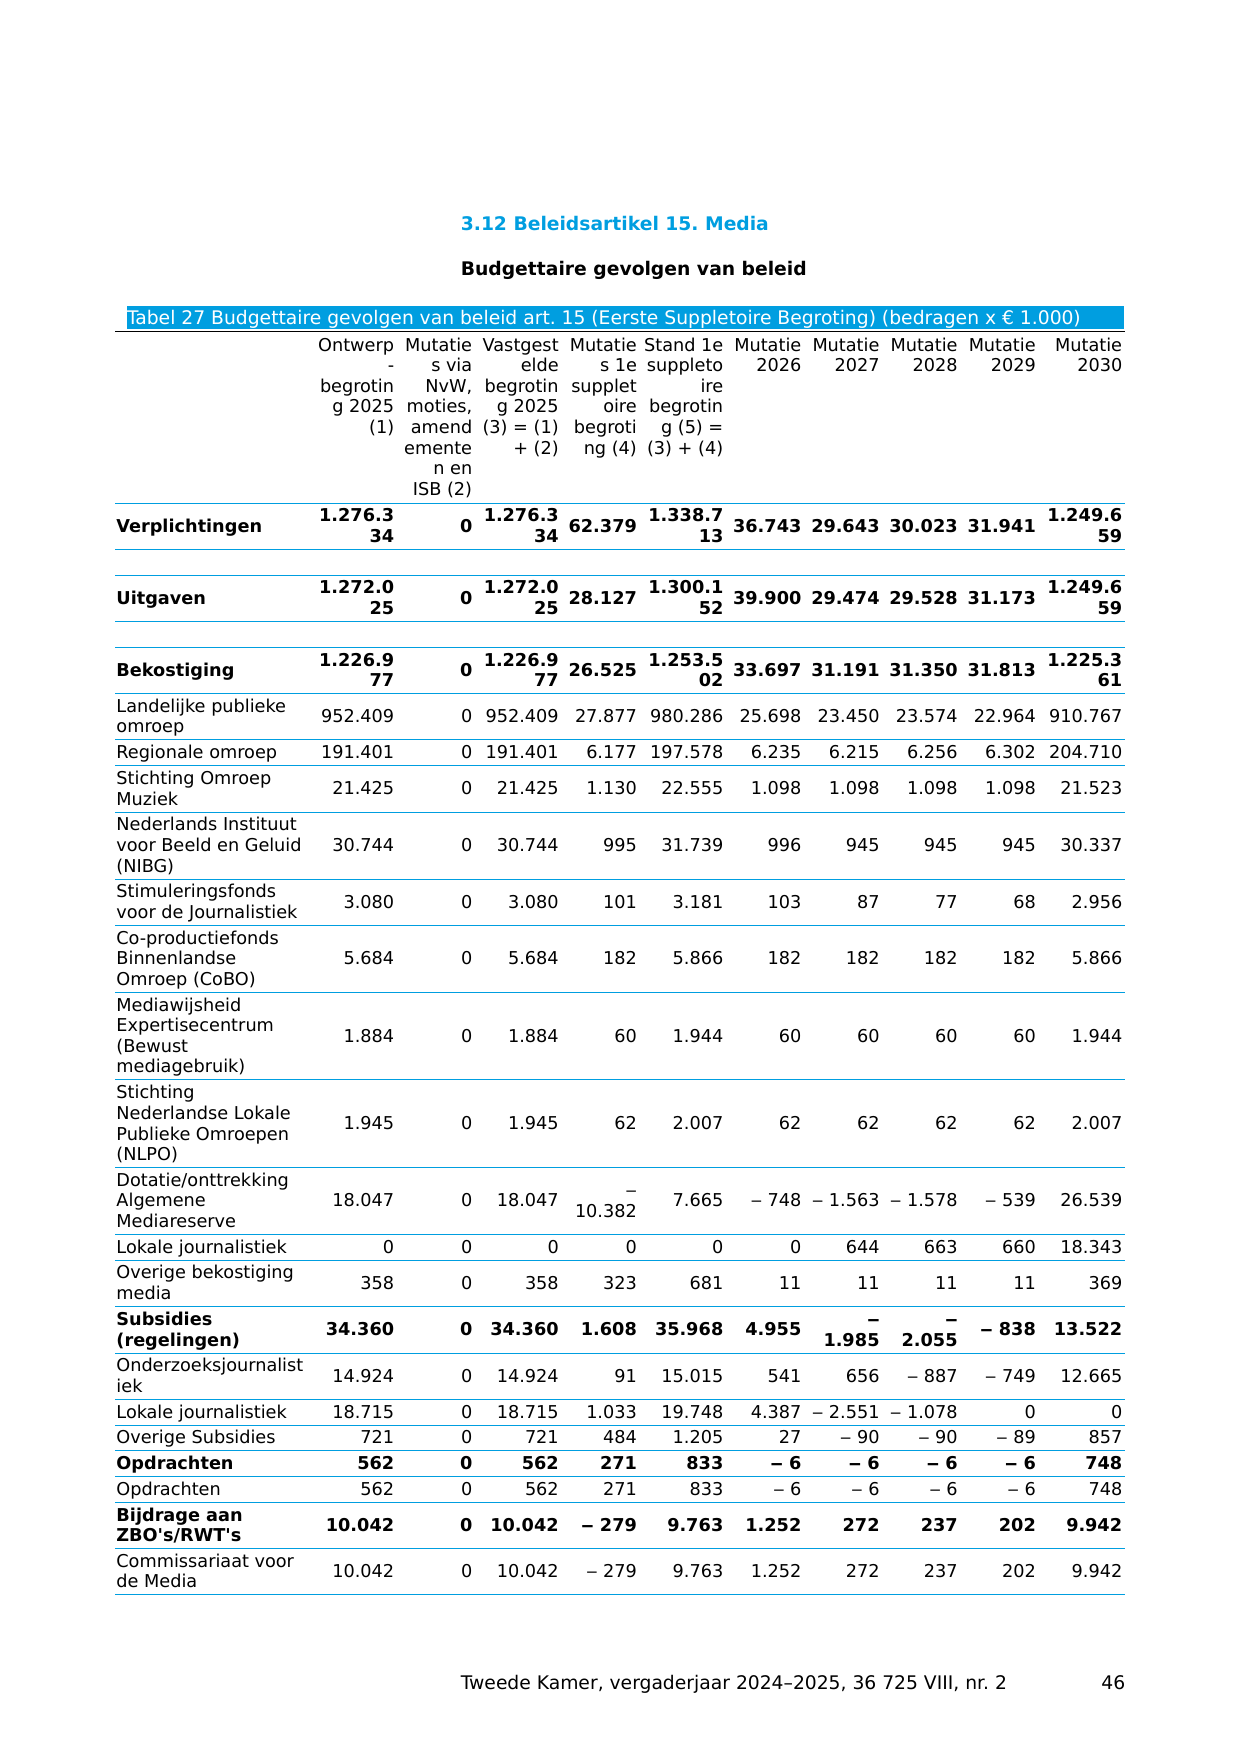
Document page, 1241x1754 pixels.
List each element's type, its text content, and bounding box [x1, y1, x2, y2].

table_cell ‒ 749 [960, 1354, 1038, 1399]
table_cell 945 [960, 813, 1038, 878]
table_cell Mutatie 2028 [882, 332, 960, 502]
table_cell 1.249.659 [1039, 504, 1125, 549]
table_cell 31.739 [640, 813, 726, 878]
table_cell Lokale journalistiek [115, 1400, 310, 1424]
table_cell 77 [882, 880, 960, 925]
table_cell 62 [882, 1080, 960, 1167]
table_cell [804, 550, 882, 574]
table_cell 358 [475, 1261, 561, 1306]
table_cell 21.425 [310, 766, 397, 811]
table_cell 4.955 [726, 1307, 804, 1352]
table_cell 0 [397, 993, 475, 1079]
table_cell 182 [960, 926, 1038, 992]
table_cell 1.252 [726, 1503, 804, 1548]
table_cell 103 [726, 880, 804, 925]
table_cell 31.173 [960, 576, 1038, 621]
table_cell ‒ 1.078 [882, 1400, 960, 1424]
table_cell 11 [804, 1261, 882, 1306]
table_cell 31.813 [960, 648, 1038, 693]
table_cell 271 [561, 1451, 639, 1476]
table_cell 1.608 [561, 1307, 639, 1352]
table_cell ‒ 748 [726, 1168, 804, 1234]
table_cell 0 [397, 880, 475, 925]
table_cell 910.767 [1039, 694, 1125, 739]
table_cell 182 [804, 926, 882, 992]
table_cell 26.525 [561, 648, 639, 693]
table_cell ‒ 887 [882, 1354, 960, 1399]
table_cell ‒ 6 [882, 1477, 960, 1502]
table_cell 62 [561, 1080, 639, 1167]
table_cell 0 [397, 926, 475, 992]
table_cell 68 [960, 880, 1038, 925]
table_cell 204.710 [1039, 740, 1125, 765]
table_cell 197.578 [640, 740, 726, 765]
table_cell 60 [561, 993, 639, 1079]
table_cell 14.924 [310, 1354, 397, 1399]
table_cell 60 [726, 993, 804, 1079]
table_cell 1.098 [726, 766, 804, 811]
table_cell 3.080 [475, 880, 561, 925]
table_cell Onderzoeksjournalistiek [115, 1354, 310, 1399]
table_cell 9.942 [1039, 1503, 1125, 1548]
table_cell 87 [804, 880, 882, 925]
table_cell 0 [475, 1235, 561, 1260]
table_cell 271 [561, 1477, 639, 1502]
table_cell 644 [804, 1235, 882, 1260]
table_cell 191.401 [310, 740, 397, 765]
table_cell 30.337 [1039, 813, 1125, 878]
table_cell 21.425 [475, 766, 561, 811]
table_cell 10.042 [310, 1549, 397, 1594]
table_cell Verplichtingen [115, 504, 310, 549]
table_cell 1.253.502 [640, 648, 726, 693]
table_cell Dotatie/onttrekking Algemene Mediareserve [115, 1168, 310, 1234]
table_cell ‒ 2.055 [882, 1307, 960, 1352]
table_cell 484 [561, 1426, 639, 1450]
table_cell ‒ 6 [804, 1451, 882, 1476]
table_cell 1.945 [475, 1080, 561, 1167]
table_cell 1.098 [882, 766, 960, 811]
table_cell Regionale omroep [115, 740, 310, 765]
table_cell 1.884 [310, 993, 397, 1079]
table_cell 0 [397, 1549, 475, 1594]
table_cell [397, 622, 475, 647]
table_cell Mutaties via NvW, moties, amendementen en ISB (2) [397, 332, 475, 502]
table_cell 237 [882, 1503, 960, 1548]
table_cell [310, 550, 397, 574]
table_cell [882, 622, 960, 647]
table_cell 1.098 [960, 766, 1038, 811]
table_cell 1.884 [475, 993, 561, 1079]
table_cell 29.474 [804, 576, 882, 621]
table_cell 663 [882, 1235, 960, 1260]
table_cell 9.942 [1039, 1549, 1125, 1594]
table_cell ‒ 2.551 [804, 1400, 882, 1424]
table_cell 11 [882, 1261, 960, 1306]
table_cell 1.276.334 [475, 504, 561, 549]
table_cell [561, 622, 639, 647]
table_cell [640, 622, 726, 647]
table_cell 0 [397, 1235, 475, 1260]
table_cell 18.047 [475, 1168, 561, 1234]
table_cell 31.941 [960, 504, 1038, 549]
table_cell 562 [310, 1477, 397, 1502]
table_cell 1.272.025 [475, 576, 561, 621]
table_cell 0 [397, 1451, 475, 1476]
table_cell 1.944 [640, 993, 726, 1079]
table_cell 0 [397, 504, 475, 549]
table_cell 60 [960, 993, 1038, 1079]
table_cell Uitgaven [115, 576, 310, 621]
table_cell 62 [726, 1080, 804, 1167]
table_cell Overige bekostiging media [115, 1261, 310, 1306]
table_cell Mutatie 2026 [726, 332, 804, 502]
table_cell 34.360 [475, 1307, 561, 1352]
table_cell 39.900 [726, 576, 804, 621]
table_cell 1.272.025 [310, 576, 397, 621]
table_cell Nederlands Instituut voor Beeld en Geluid (NIBG) [115, 813, 310, 878]
table_cell [726, 550, 804, 574]
table_cell 0 [397, 648, 475, 693]
table_cell 857 [1039, 1426, 1125, 1450]
table_cell 0 [397, 1261, 475, 1306]
table_cell 945 [882, 813, 960, 878]
table_cell 15.015 [640, 1354, 726, 1399]
table_cell 660 [960, 1235, 1038, 1260]
table_cell [475, 622, 561, 647]
table_cell 23.574 [882, 694, 960, 739]
table_cell 0 [397, 1426, 475, 1450]
table_cell Stand 1e suppletoire begroting (5) = (3) + (4) [640, 332, 726, 502]
table_cell 22.555 [640, 766, 726, 811]
table_cell [115, 332, 310, 502]
table_cell Vastgestelde begroting 2025 (3) = (1) + (2) [475, 332, 561, 502]
table_cell 272 [804, 1549, 882, 1594]
table_cell 952.409 [475, 694, 561, 739]
table_header Tabel 27 Budgettaire gevolgen van beleid art. 15 (Eerste Suppletoire Begroting) (bedragen x € 1.000) [115, 304, 1125, 331]
table_cell 60 [882, 993, 960, 1079]
table_cell 191.401 [475, 740, 561, 765]
table_cell ‒ 90 [882, 1426, 960, 1450]
table_cell 0 [397, 1400, 475, 1424]
table_cell 721 [310, 1426, 397, 1450]
table_cell 1.945 [310, 1080, 397, 1167]
table_cell 29.643 [804, 504, 882, 549]
table_cell 0 [960, 1400, 1038, 1424]
table_cell 369 [1039, 1261, 1125, 1306]
table_cell 1.033 [561, 1400, 639, 1424]
table_cell ‒ 6 [960, 1477, 1038, 1502]
table_cell [960, 622, 1038, 647]
table_cell 14.924 [475, 1354, 561, 1399]
table_cell 0 [397, 1503, 475, 1548]
table_cell 562 [475, 1477, 561, 1502]
table_cell 30.744 [475, 813, 561, 878]
table_cell Bekostiging [115, 648, 310, 693]
table_cell 1.338.713 [640, 504, 726, 549]
table_cell [1039, 622, 1125, 647]
table_cell 1.276.334 [310, 504, 397, 549]
table_cell 1.944 [1039, 993, 1125, 1079]
table_cell 4.387 [726, 1400, 804, 1424]
table_cell 0 [397, 1307, 475, 1352]
table_cell 656 [804, 1354, 882, 1399]
table_cell ‒ 1.563 [804, 1168, 882, 1234]
table_cell 1.249.659 [1039, 576, 1125, 621]
table_cell 202 [960, 1549, 1038, 1594]
title Budgettaire gevolgen van beleid [461, 258, 1125, 280]
table_cell 202 [960, 1503, 1038, 1548]
table_cell 101 [561, 880, 639, 925]
table_cell 272 [804, 1503, 882, 1548]
table_cell 681 [640, 1261, 726, 1306]
table_cell ‒ 89 [960, 1426, 1038, 1450]
table_cell ‒ 279 [561, 1503, 639, 1548]
table_cell 6.177 [561, 740, 639, 765]
table_cell Mutatie 2029 [960, 332, 1038, 502]
table_cell 562 [475, 1451, 561, 1476]
table_cell 5.866 [640, 926, 726, 992]
table_cell 5.684 [310, 926, 397, 992]
table_cell [397, 550, 475, 574]
table_cell 541 [726, 1354, 804, 1399]
table_cell 980.286 [640, 694, 726, 739]
table_cell Mediawijsheid Expertisecentrum (Bewust mediagebruik) [115, 993, 310, 1079]
table_cell 1.225.361 [1039, 648, 1125, 693]
table_cell 358 [310, 1261, 397, 1306]
table_cell 21.523 [1039, 766, 1125, 811]
table_cell Stichting Nederlandse Lokale Publieke Omroepen (NLPO) [115, 1080, 310, 1167]
table_cell 0 [397, 766, 475, 811]
table_cell 31.350 [882, 648, 960, 693]
table_cell 35.968 [640, 1307, 726, 1352]
table_cell 996 [726, 813, 804, 878]
table_cell 23.450 [804, 694, 882, 739]
table_cell 952.409 [310, 694, 397, 739]
table_cell 562 [310, 1451, 397, 1476]
table_cell 62 [804, 1080, 882, 1167]
table_cell 0 [397, 1477, 475, 1502]
table_cell 27 [726, 1426, 804, 1450]
table_cell 30.023 [882, 504, 960, 549]
table_cell 18.343 [1039, 1235, 1125, 1260]
table_cell 1.098 [804, 766, 882, 811]
table_cell Bijdrage aan ZBO's/RWT's [115, 1503, 310, 1548]
table_cell Mutatie 2030 [1039, 332, 1125, 502]
table_cell Stichting Omroep Muziek [115, 766, 310, 811]
table_cell 60 [804, 993, 882, 1079]
title 3.12 Beleidsartikel 15. Media [461, 213, 1125, 234]
table_cell 34.360 [310, 1307, 397, 1352]
table_cell 3.181 [640, 880, 726, 925]
table_cell 18.047 [310, 1168, 397, 1234]
table_cell 0 [397, 740, 475, 765]
table_cell 0 [310, 1235, 397, 1260]
table_cell Commissariaat voor de Media [115, 1549, 310, 1594]
table_cell 6.215 [804, 740, 882, 765]
table_cell 13.522 [1039, 1307, 1125, 1352]
table_cell 30.744 [310, 813, 397, 878]
table_cell 0 [397, 1168, 475, 1234]
table_cell Opdrachten [115, 1451, 310, 1476]
table_cell 5.866 [1039, 926, 1125, 992]
table_cell 0 [561, 1235, 639, 1260]
table_cell [1039, 550, 1125, 574]
table_cell 10.042 [475, 1503, 561, 1548]
table_cell [475, 550, 561, 574]
table_cell Ontwerp-begroting 2025 (1) [310, 332, 397, 502]
table_cell 1.130 [561, 766, 639, 811]
table_cell 9.763 [640, 1503, 726, 1548]
table_cell Mutaties 1e suppletoire begroting (4) [561, 332, 639, 502]
table_cell 12.665 [1039, 1354, 1125, 1399]
table_cell [115, 550, 310, 574]
table_cell ‒ 6 [726, 1477, 804, 1502]
table_cell Stimuleringsfonds voor de Journalistiek [115, 880, 310, 925]
table_cell ‒ 6 [960, 1451, 1038, 1476]
table_cell 3.080 [310, 880, 397, 925]
table_cell 33.697 [726, 648, 804, 693]
table_cell 833 [640, 1477, 726, 1502]
table_cell 2.007 [1039, 1080, 1125, 1167]
table_cell 2.956 [1039, 880, 1125, 925]
table_cell [726, 622, 804, 647]
table_cell 721 [475, 1426, 561, 1450]
table_cell ‒ 838 [960, 1307, 1038, 1352]
table_cell 6.302 [960, 740, 1038, 765]
table_cell 182 [561, 926, 639, 992]
table_cell 5.684 [475, 926, 561, 992]
table_cell 29.528 [882, 576, 960, 621]
table_cell 18.715 [475, 1400, 561, 1424]
table_cell 26.539 [1039, 1168, 1125, 1234]
table_cell 748 [1039, 1451, 1125, 1476]
table_cell 11 [960, 1261, 1038, 1306]
table_cell 1.226.977 [310, 648, 397, 693]
table_cell 1.252 [726, 1549, 804, 1594]
table_cell [310, 622, 397, 647]
table_cell 2.007 [640, 1080, 726, 1167]
table_cell 7.665 [640, 1168, 726, 1234]
table_cell 945 [804, 813, 882, 878]
table_cell Subsidies (regelingen) [115, 1307, 310, 1352]
table_cell ‒ 6 [726, 1451, 804, 1476]
table_cell 19.748 [640, 1400, 726, 1424]
table_cell 0 [1039, 1400, 1125, 1424]
table_cell Co-productiefonds Binnenlandse Omroep (CoBO) [115, 926, 310, 992]
table_cell 0 [726, 1235, 804, 1260]
table_cell 0 [397, 1354, 475, 1399]
table_cell Opdrachten [115, 1477, 310, 1502]
table_cell 0 [397, 694, 475, 739]
table_cell 22.964 [960, 694, 1038, 739]
table_cell 323 [561, 1261, 639, 1306]
table_cell [804, 622, 882, 647]
table_cell 9.763 [640, 1549, 726, 1594]
table_cell 1.226.977 [475, 648, 561, 693]
table_cell 1.205 [640, 1426, 726, 1450]
table_cell 0 [397, 576, 475, 621]
table_cell 28.127 [561, 576, 639, 621]
table_cell [640, 550, 726, 574]
table_cell 0 [397, 1080, 475, 1167]
table_cell 25.698 [726, 694, 804, 739]
table_cell ‒ 6 [882, 1451, 960, 1476]
table_cell 182 [882, 926, 960, 992]
table_cell Overige Subsidies [115, 1426, 310, 1450]
table_cell 0 [397, 813, 475, 878]
table_cell 833 [640, 1451, 726, 1476]
table_cell 91 [561, 1354, 639, 1399]
table_cell ‒ 539 [960, 1168, 1038, 1234]
table_cell 62 [960, 1080, 1038, 1167]
table_cell 18.715 [310, 1400, 397, 1424]
table_cell 182 [726, 926, 804, 992]
table_cell ‒ 10.382 [561, 1168, 639, 1234]
table_cell [960, 550, 1038, 574]
table_cell ‒ 279 [561, 1549, 639, 1594]
table_cell 62.379 [561, 504, 639, 549]
table_cell [882, 550, 960, 574]
table_cell 36.743 [726, 504, 804, 549]
table_cell Lokale journalistiek [115, 1235, 310, 1260]
table_cell 11 [726, 1261, 804, 1306]
table_cell ‒ 1.578 [882, 1168, 960, 1234]
table_cell 748 [1039, 1477, 1125, 1502]
table_cell [561, 550, 639, 574]
table_cell 995 [561, 813, 639, 878]
table_cell [115, 622, 310, 647]
table_cell 10.042 [475, 1549, 561, 1594]
table_cell 27.877 [561, 694, 639, 739]
table_cell 0 [640, 1235, 726, 1260]
table_cell 237 [882, 1549, 960, 1594]
table_cell Mutatie 2027 [804, 332, 882, 502]
table_cell ‒ 90 [804, 1426, 882, 1450]
table_cell ‒ 1.985 [804, 1307, 882, 1352]
table_cell 10.042 [310, 1503, 397, 1548]
table_cell 31.191 [804, 648, 882, 693]
table_cell 6.256 [882, 740, 960, 765]
table_cell ‒ 6 [804, 1477, 882, 1502]
table_cell 1.300.152 [640, 576, 726, 621]
table_cell Landelijke publieke omroep [115, 694, 310, 739]
table_cell 6.235 [726, 740, 804, 765]
